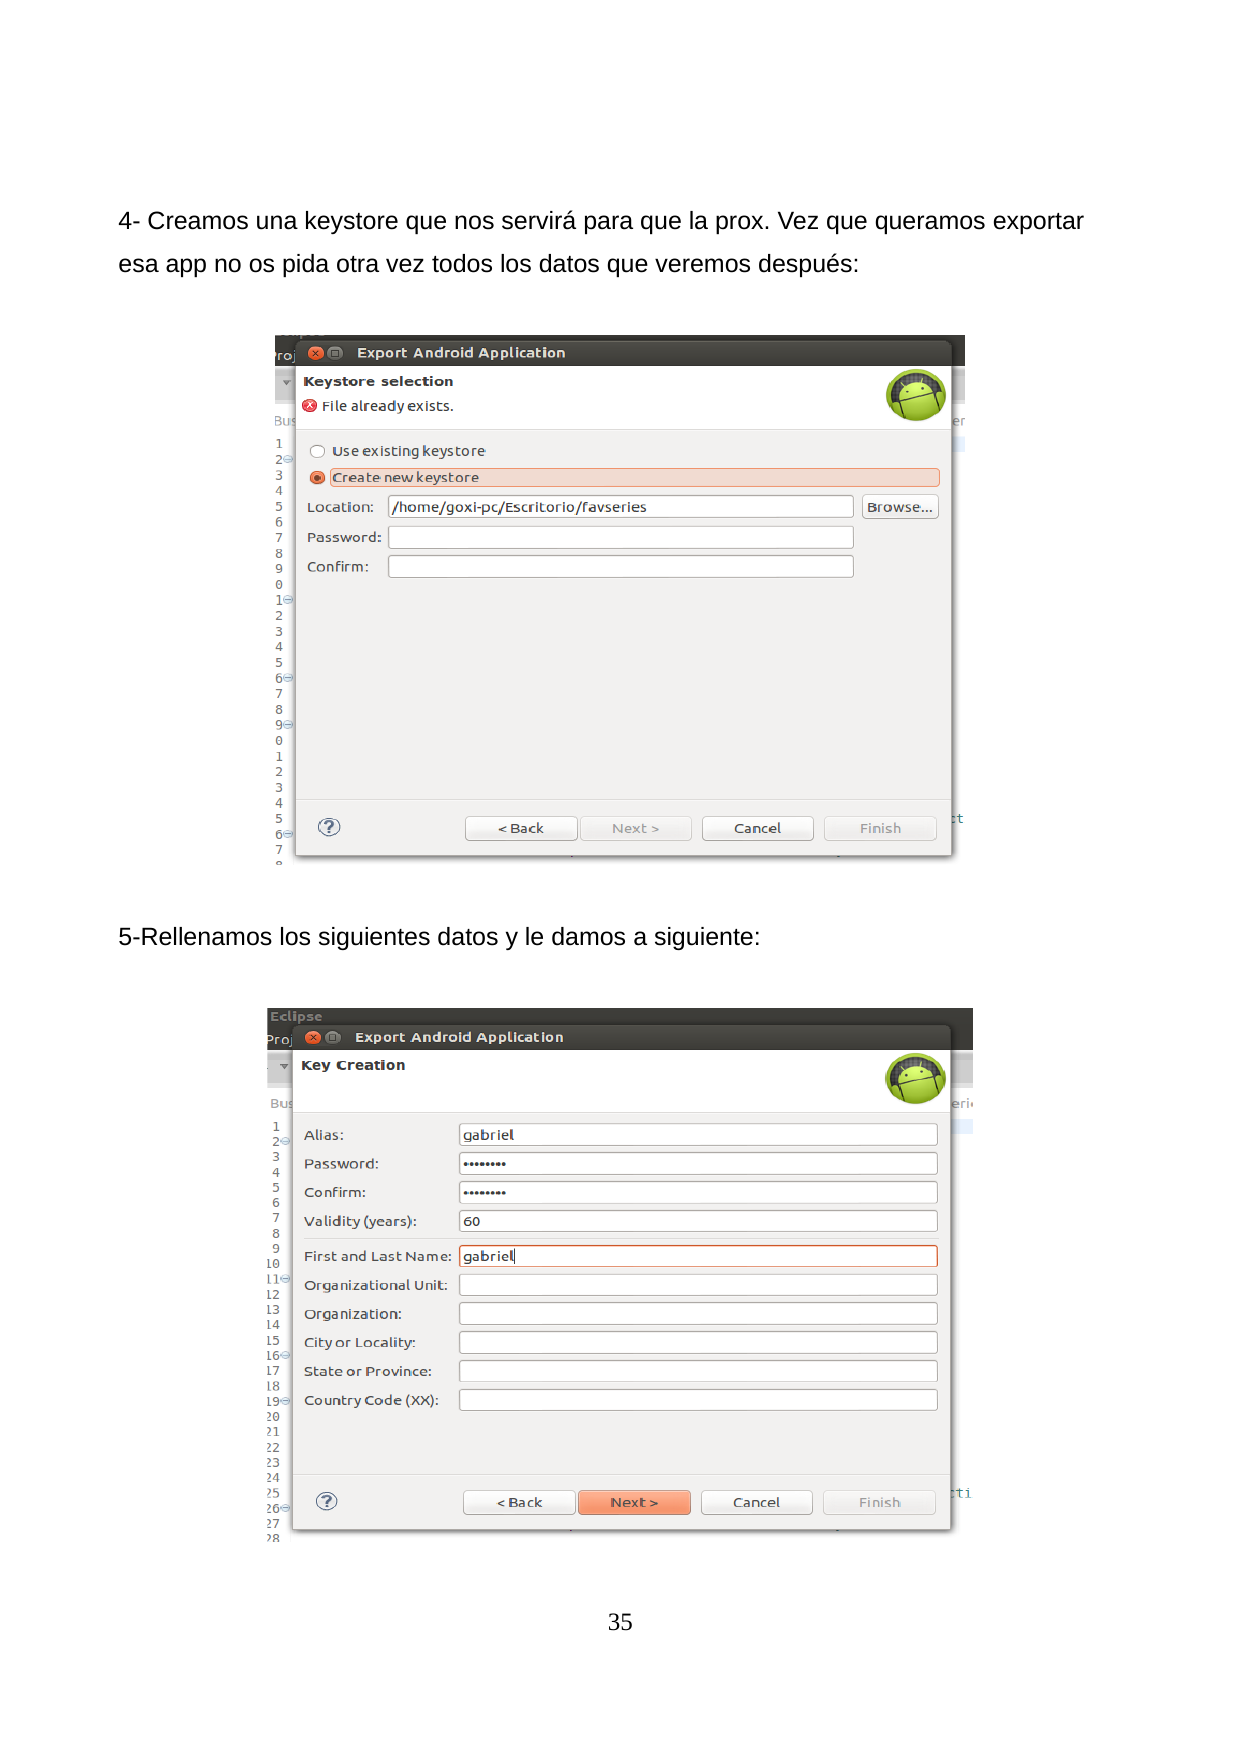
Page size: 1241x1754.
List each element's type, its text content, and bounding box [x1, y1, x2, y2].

picture [275, 335, 965, 865]
text 5-Rellenamos los siguientes datos y le damos a siguiente: [118, 922, 1122, 951]
picture [267, 1008, 973, 1542]
text 4- Creamos una keystore que nos servirá para que la prox. Vez que queramos exportar esa app no os pida otra vez todos los datos que veremos después: [118, 206, 1122, 278]
